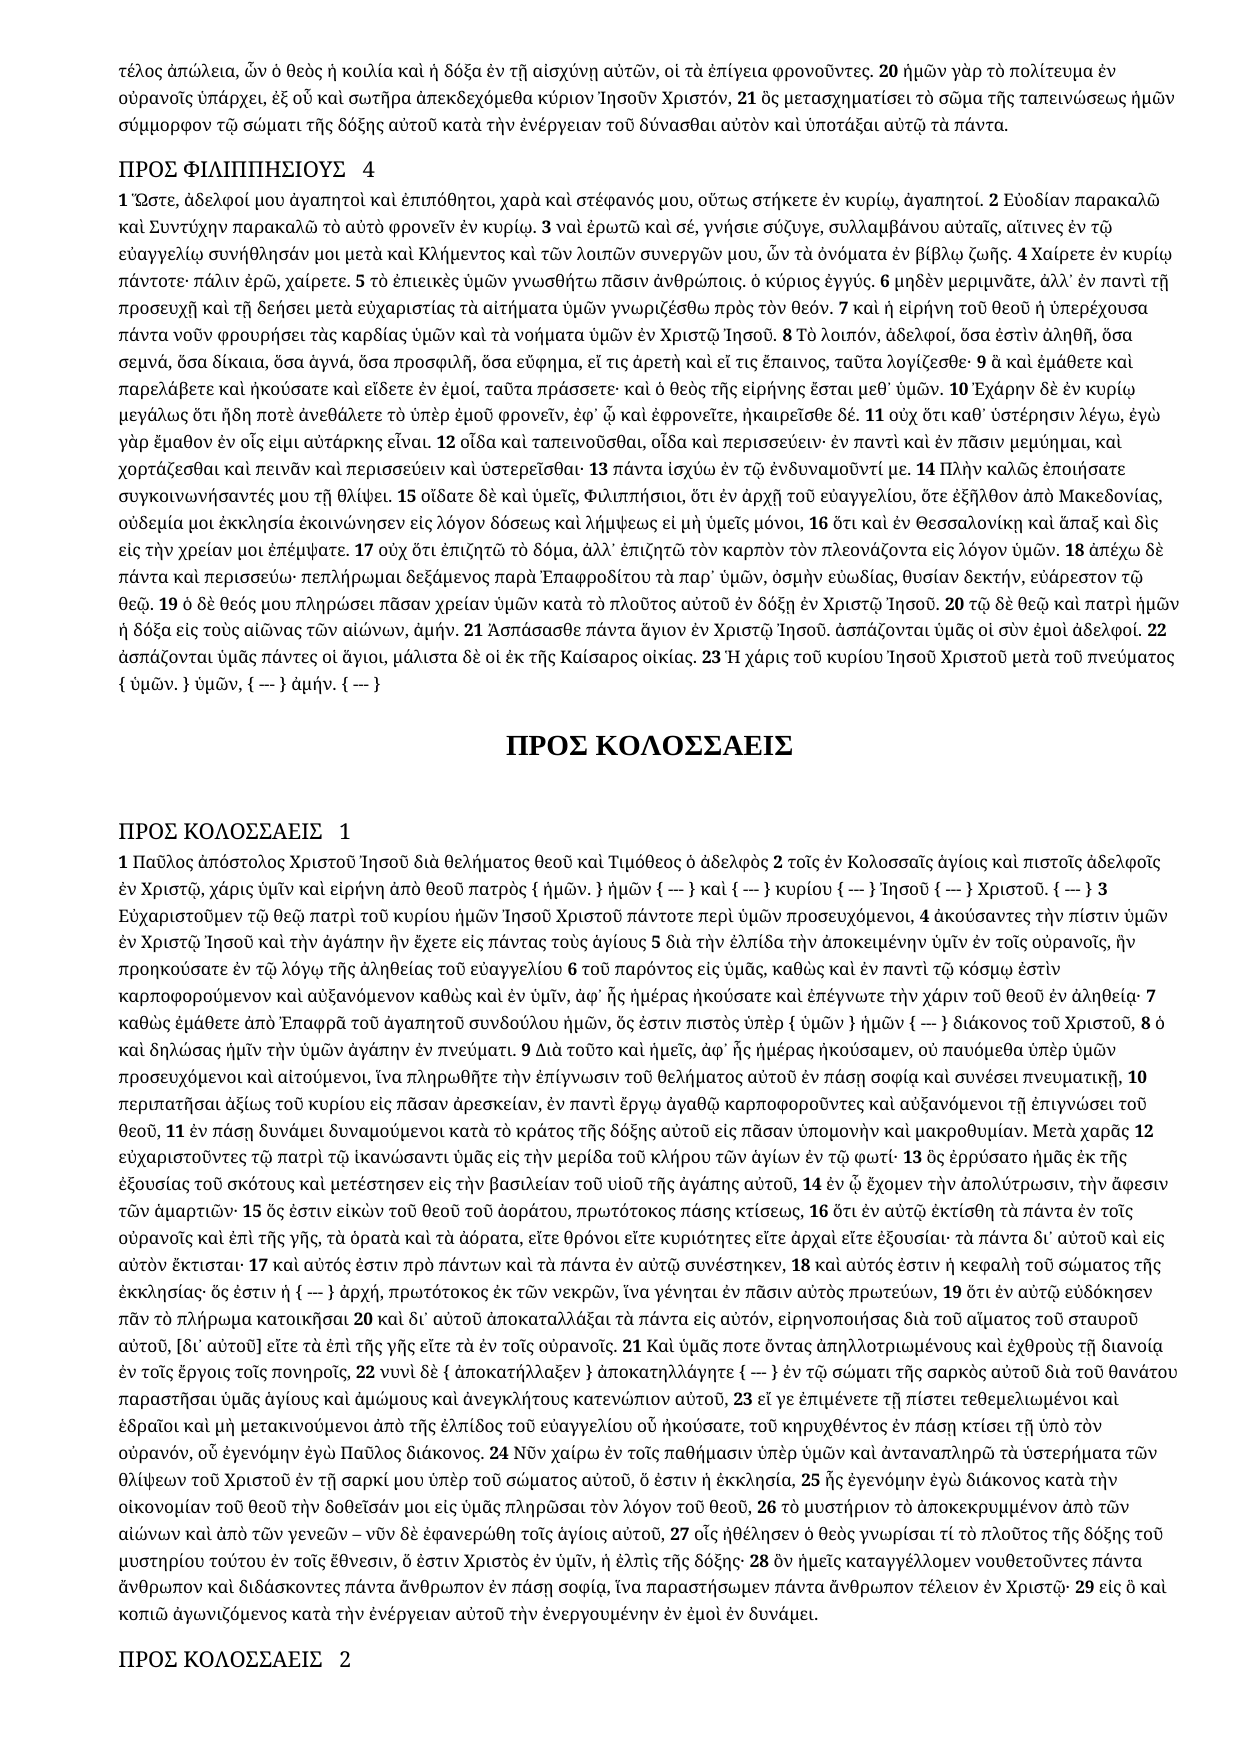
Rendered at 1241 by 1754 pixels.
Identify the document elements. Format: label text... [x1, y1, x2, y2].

text ΠΡΟΣ ΚΟΛΟΣΣΑΕΙΣ 2 [118, 1644, 1181, 1674]
text τέλος ἀπώλεια, ὧν ὁ θεὸς ἡ κοιλία καὶ ἡ δόξα ἐν τῇ αἰσχύνῃ αὐτῶν, οἱ τὰ ἐπίγεια φρονοῦντες. 20 ἡμῶν γὰρ τὸ πολίτευμα ἐν οὐρανοῖς ὑπάρχει, ἐξ οὗ καὶ σωτῆρα ἀπεκδεχόμεθα κύριον Ἰησοῦν Χριστόν, 21 ὃς μετασχηματίσει τὸ σῶμα τῆς ταπεινώσεως ἡμῶν σύμμορφον τῷ σώματι τῆς δόξης αὐτοῦ κατὰ τὴν ἐνέργειαν τοῦ δύνασθαι αὐτὸν καὶ ὑποτάξαι αὐτῷ τὰ πάντα. [118, 59, 1181, 136]
text ΠΡΟΣ ΚΟΛΟΣΣΑΕΙΣ 1 [118, 816, 1181, 846]
text 1 Παῦλος ἀπόστολος Χριστοῦ Ἰησοῦ διὰ θελήματος θεοῦ καὶ Τιμόθεος ὁ ἀδελφὸς 2 τοῖς ἐν Κολοσσαῖς ἁγίοις καὶ πιστοῖς ἀδελφοῖς ἐν Χριστῷ, χάρις ὑμῖν καὶ εἰρήνη ἀπὸ θεοῦ πατρὸς { ἡμῶν. } ἡμῶν { --- } καὶ { --- } κυρίου { --- } Ἰησοῦ { --- } Χριστοῦ. { --- } 3 Εὐχαριστοῦμεν τῷ θεῷ πατρὶ τοῦ κυρίου ἡμῶν Ἰησοῦ Χριστοῦ πάντοτε περὶ ὑμῶν προσευχόμενοι, 4 ἀκούσαντες τὴν πίστιν ὑμῶν ἐν Χριστῷ Ἰησοῦ καὶ τὴν ἀγάπην ἣν ἔχετε εἰς πάντας τοὺς ἁγίους 5 διὰ τὴν ἐλπίδα τὴν ἀποκειμένην ὑμῖν ἐν τοῖς οὐρανοῖς, ἣν προηκούσατε ἐν τῷ λόγῳ τῆς ἀληθείας τοῦ εὐαγγελίου 6 τοῦ παρόντος εἰς ὑμᾶς, καθὼς καὶ ἐν παντὶ τῷ κόσμῳ ἐστὶν καρποφορούμενον καὶ αὐξανόμενον καθὼς καὶ ἐν ὑμῖν, ἀφ᾽ ἧς ἡμέρας ἠκούσατε καὶ ἐπέγνωτε τὴν χάριν τοῦ θεοῦ ἐν ἀληθείᾳ· 7 καθὼς ἐμάθετε ἀπὸ Ἐπαφρᾶ τοῦ ἀγαπητοῦ συνδούλου ἡμῶν, ὅς ἐστιν πιστὸς ὑπὲρ { ὑμῶν } ἡμῶν { --- } διάκονος τοῦ Χριστοῦ, 8 ὁ καὶ δηλώσας ἡμῖν τὴν ὑμῶν ἀγάπην ἐν πνεύματι. 9 Διὰ τοῦτο καὶ ἡμεῖς, ἀφ᾽ ἧς ἡμέρας ἠκούσαμεν, οὐ παυόμεθα ὑπὲρ ὑμῶν προσευχόμενοι καὶ αἰτούμενοι, ἵνα πληρωθῆτε τὴν ἐπίγνωσιν τοῦ θελήματος αὐτοῦ ἐν πάσῃ σοφίᾳ καὶ συνέσει πνευματικῇ, 10 περιπατῆσαι ἀξίως τοῦ κυρίου εἰς πᾶσαν ἀρεσκείαν, ἐν παντὶ ἔργῳ ἀγαθῷ καρποφοροῦντες καὶ αὐξανόμενοι τῇ ἐπιγνώσει τοῦ θεοῦ, 11 ἐν πάσῃ δυνάμει δυναμούμενοι κατὰ τὸ κράτος τῆς δόξης αὐτοῦ εἰς πᾶσαν ὑπομονὴν καὶ μακροθυμίαν. Μετὰ χαρᾶς 12 εὐχαριστοῦντες τῷ πατρὶ τῷ ἱκανώσαντι ὑμᾶς εἰς τὴν μερίδα τοῦ κλήρου τῶν ἁγίων ἐν τῷ φωτί· 13 ὃς ἐρρύσατο ἡμᾶς ἐκ τῆς ἐξουσίας τοῦ σκότους καὶ μετέστησεν εἰς τὴν βασιλείαν τοῦ υἱοῦ τῆς ἀγάπης αὐτοῦ, 14 ἐν ᾧ ἔχομεν τὴν ἀπολύτρωσιν, τὴν ἄφεσιν τῶν ἁμαρτιῶν· 15 ὅς ἐστιν εἰκὼν τοῦ θεοῦ τοῦ ἀοράτου, πρωτότοκος πάσης κτίσεως, 16 ὅτι ἐν αὐτῷ ἐκτίσθη τὰ πάντα ἐν τοῖς οὐρανοῖς καὶ ἐπὶ τῆς γῆς, τὰ ὁρατὰ καὶ τὰ ἀόρατα, εἴτε θρόνοι εἴτε κυριότητες εἴτε ἀρχαὶ εἴτε ἐξουσίαι· τὰ πάντα δι᾽ αὐτοῦ καὶ εἰς αὐτὸν ἔκτισται· 17 καὶ αὐτός ἐστιν πρὸ πάντων καὶ τὰ πάντα ἐν αὐτῷ συνέστηκεν, 18 καὶ αὐτός ἐστιν ἡ κεφαλὴ τοῦ σώματος τῆς ἐκκλησίας· ὅς ἐστιν ἡ { --- } ἀρχή, πρωτότοκος ἐκ τῶν νεκρῶν, ἵνα γένηται ἐν πᾶσιν αὐτὸς πρωτεύων, 19 ὅτι ἐν αὐτῷ εὐδόκησεν πᾶν τὸ πλήρωμα κατοικῆσαι 20 καὶ δι᾽ αὐτοῦ ἀποκαταλλάξαι τὰ πάντα εἰς αὐτόν, εἰρηνοποιήσας διὰ τοῦ αἵματος τοῦ σταυροῦ αὐτοῦ, [δι᾽ αὐτοῦ] εἴτε τὰ ἐπὶ τῆς γῆς εἴτε τὰ ἐν τοῖς οὐρανοῖς. 21 Καὶ ὑμᾶς ποτε ὄντας ἀπηλλοτριωμένους καὶ ἐχθροὺς τῇ διανοίᾳ ἐν τοῖς ἔργοις τοῖς πονηροῖς, 22 νυνὶ δὲ { ἀποκατήλλαξεν } ἀποκατηλλάγητε { --- } ἐν τῷ σώματι τῆς σαρκὸς αὐτοῦ διὰ τοῦ θανάτου παραστῆσαι ὑμᾶς ἁγίους καὶ ἀμώμους καὶ ἀνεγκλήτους κατενώπιον αὐτοῦ, 23 εἴ γε ἐπιμένετε τῇ πίστει τεθεμελιωμένοι καὶ ἑδραῖοι καὶ μὴ μετακινούμενοι ἀπὸ τῆς ἐλπίδος τοῦ εὐαγγελίου οὗ ἠκούσατε, τοῦ κηρυχθέντος ἐν πάσῃ κτίσει τῇ ὑπὸ τὸν οὐρανόν, οὗ ἐγενόμην ἐγὼ Παῦλος διάκονος. 24 Νῦν χαίρω ἐν τοῖς παθήμασιν ὑπὲρ ὑμῶν καὶ ἀνταναπληρῶ τὰ ὑστερήματα τῶν θλίψεων τοῦ Χριστοῦ ἐν τῇ σαρκί μου ὑπὲρ τοῦ σώματος αὐτοῦ, ὅ ἐστιν ἡ ἐκκλησία, 25 ἧς ἐγενόμην ἐγὼ διάκονος κατὰ τὴν οἰκονομίαν τοῦ θεοῦ τὴν δοθεῖσάν μοι εἰς ὑμᾶς πληρῶσαι τὸν λόγον τοῦ θεοῦ, 26 τὸ μυστήριον τὸ ἀποκεκρυμμένον ἀπὸ τῶν αἰώνων καὶ ἀπὸ τῶν γενεῶν – νῦν δὲ ἐφανερώθη τοῖς ἁγίοις αὐτοῦ, 27 οἷς ἠθέλησεν ὁ θεὸς γνωρίσαι τί τὸ πλοῦτος τῆς δόξης τοῦ μυστηρίου τούτου ἐν τοῖς ἔθνεσιν, ὅ ἐστιν Χριστὸς ἐν ὑμῖν, ἡ ἐλπὶς τῆς δόξης· 28 ὃν ἡμεῖς καταγγέλλομεν νουθετοῦντες πάντα ἄνθρωπον καὶ διδάσκοντες πάντα ἄνθρωπον ἐν πάσῃ σοφίᾳ, ἵνα παραστήσωμεν πάντα ἄνθρωπον τέλειον ἐν Χριστῷ· 29 εἰς ὃ καὶ κοπιῶ ἀγωνιζόμενος κατὰ τὴν ἐνέργειαν αὐτοῦ τὴν ἐνεργουμένην ἐν ἐμοὶ ἐν δυνάμει. [118, 850, 1181, 1626]
text ΠΡΟΣ ΦΙΛΙΠΠΗΣΙΟΥΣ 4 [118, 154, 1181, 184]
subtitle ΠΡΟΣ ΚΟΛΟΣΣΑΕΙΣ [118, 728, 1181, 762]
text 1 Ὥστε, ἀδελφοί μου ἀγαπητοὶ καὶ ἐπιπόθητοι, χαρὰ καὶ στέφανός μου, οὕτως στήκετε ἐν κυρίῳ, ἀγαπητοί. 2 Εὐοδίαν παρακαλῶ καὶ Συντύχην παρακαλῶ τὸ αὐτὸ φρονεῖν ἐν κυρίῳ. 3 ναὶ ἐρωτῶ καὶ σέ, γνήσιε σύζυγε, συλλαμβάνου αὐταῖς, αἵτινες ἐν τῷ εὐαγγελίῳ συνήθλησάν μοι μετὰ καὶ Κλήμεντος καὶ τῶν λοιπῶν συνεργῶν μου, ὧν τὰ ὀνόματα ἐν βίβλῳ ζωῆς. 4 Χαίρετε ἐν κυρίῳ πάντοτε· πάλιν ἐρῶ, χαίρετε. 5 τὸ ἐπιεικὲς ὑμῶν γνωσθήτω πᾶσιν ἀνθρώποις. ὁ κύριος ἐγγύς. 6 μηδὲν μεριμνᾶτε, ἀλλ᾽ ἐν παντὶ τῇ προσευχῇ καὶ τῇ δεήσει μετὰ εὐχαριστίας τὰ αἰτήματα ὑμῶν γνωριζέσθω πρὸς τὸν θεόν. 7 καὶ ἡ εἰρήνη τοῦ θεοῦ ἡ ὑπερέχουσα πάντα νοῦν φρουρήσει τὰς καρδίας ὑμῶν καὶ τὰ νοήματα ὑμῶν ἐν Χριστῷ Ἰησοῦ. 8 Τὸ λοιπόν, ἀδελφοί, ὅσα ἐστὶν ἀληθῆ, ὅσα σεμνά, ὅσα δίκαια, ὅσα ἁγνά, ὅσα προσφιλῆ, ὅσα εὔφημα, εἴ τις ἀρετὴ καὶ εἴ τις ἔπαινος, ταῦτα λογίζεσθε· 9 ἃ καὶ ἐμάθετε καὶ παρελάβετε καὶ ἠκούσατε καὶ εἴδετε ἐν ἐμοί, ταῦτα πράσσετε· καὶ ὁ θεὸς τῆς εἰρήνης ἔσται μεθ᾽ ὑμῶν. 10 Ἐχάρην δὲ ἐν κυρίῳ μεγάλως ὅτι ἤδη ποτὲ ἀνεθάλετε τὸ ὑπὲρ ἐμοῦ φρονεῖν, ἐφ᾽ ᾧ καὶ ἐφρονεῖτε, ἠκαιρεῖσθε δέ. 11 οὐχ ὅτι καθ᾽ ὑστέρησιν λέγω, ἐγὼ γὰρ ἔμαθον ἐν οἷς εἰμι αὐτάρκης εἶναι. 12 οἶδα καὶ ταπεινοῦσθαι, οἶδα καὶ περισσεύειν· ἐν παντὶ καὶ ἐν πᾶσιν μεμύημαι, καὶ χορτάζεσθαι καὶ πεινᾶν καὶ περισσεύειν καὶ ὑστερεῖσθαι· 13 πάντα ἰσχύω ἐν τῷ ἐνδυναμοῦντί με. 14 Πλὴν καλῶς ἐποιήσατε συγκοινωνήσαντές μου τῇ θλίψει. 15 οἴδατε δὲ καὶ ὑμεῖς, Φιλιππήσιοι, ὅτι ἐν ἀρχῇ τοῦ εὐαγγελίου, ὅτε ἐξῆλθον ἀπὸ Μακεδονίας, οὐδεμία μοι ἐκκλησία ἐκοινώνησεν εἰς λόγον δόσεως καὶ λήμψεως εἰ μὴ ὑμεῖς μόνοι, 16 ὅτι καὶ ἐν Θεσσαλονίκῃ καὶ ἅπαξ καὶ δὶς εἰς τὴν χρείαν μοι ἐπέμψατε. 17 οὐχ ὅτι ἐπιζητῶ τὸ δόμα, ἀλλ᾽ ἐπιζητῶ τὸν καρπὸν τὸν πλεονάζοντα εἰς λόγον ὑμῶν. 18 ἀπέχω δὲ πάντα καὶ περισσεύω· πεπλήρωμαι δεξάμενος παρὰ Ἐπαφροδίτου τὰ παρ᾽ ὑμῶν, ὀσμὴν εὐωδίας, θυσίαν δεκτήν, εὐάρεστον τῷ θεῷ. 19 ὁ δὲ θεός μου πληρώσει πᾶσαν χρείαν ὑμῶν κατὰ τὸ πλοῦτος αὐτοῦ ἐν δόξῃ ἐν Χριστῷ Ἰησοῦ. 20 τῷ δὲ θεῷ καὶ πατρὶ ἡμῶν ἡ δόξα εἰς τοὺς αἰῶνας τῶν αἰώνων, ἀμήν. 21 Ἀσπάσασθε πάντα ἅγιον ἐν Χριστῷ Ἰησοῦ. ἀσπάζονται ὑμᾶς οἱ σὺν ἐμοὶ ἀδελφοί. 22 ἀσπάζονται ὑμᾶς πάντες οἱ ἅγιοι, μάλιστα δὲ οἱ ἐκ τῆς Καίσαρος οἰκίας. 23 Ἡ χάρις τοῦ κυρίου Ἰησοῦ Χριστοῦ μετὰ τοῦ πνεύματος { ὑμῶν. } ὑμῶν, { --- } ἀμήν. { --- } [118, 188, 1181, 696]
